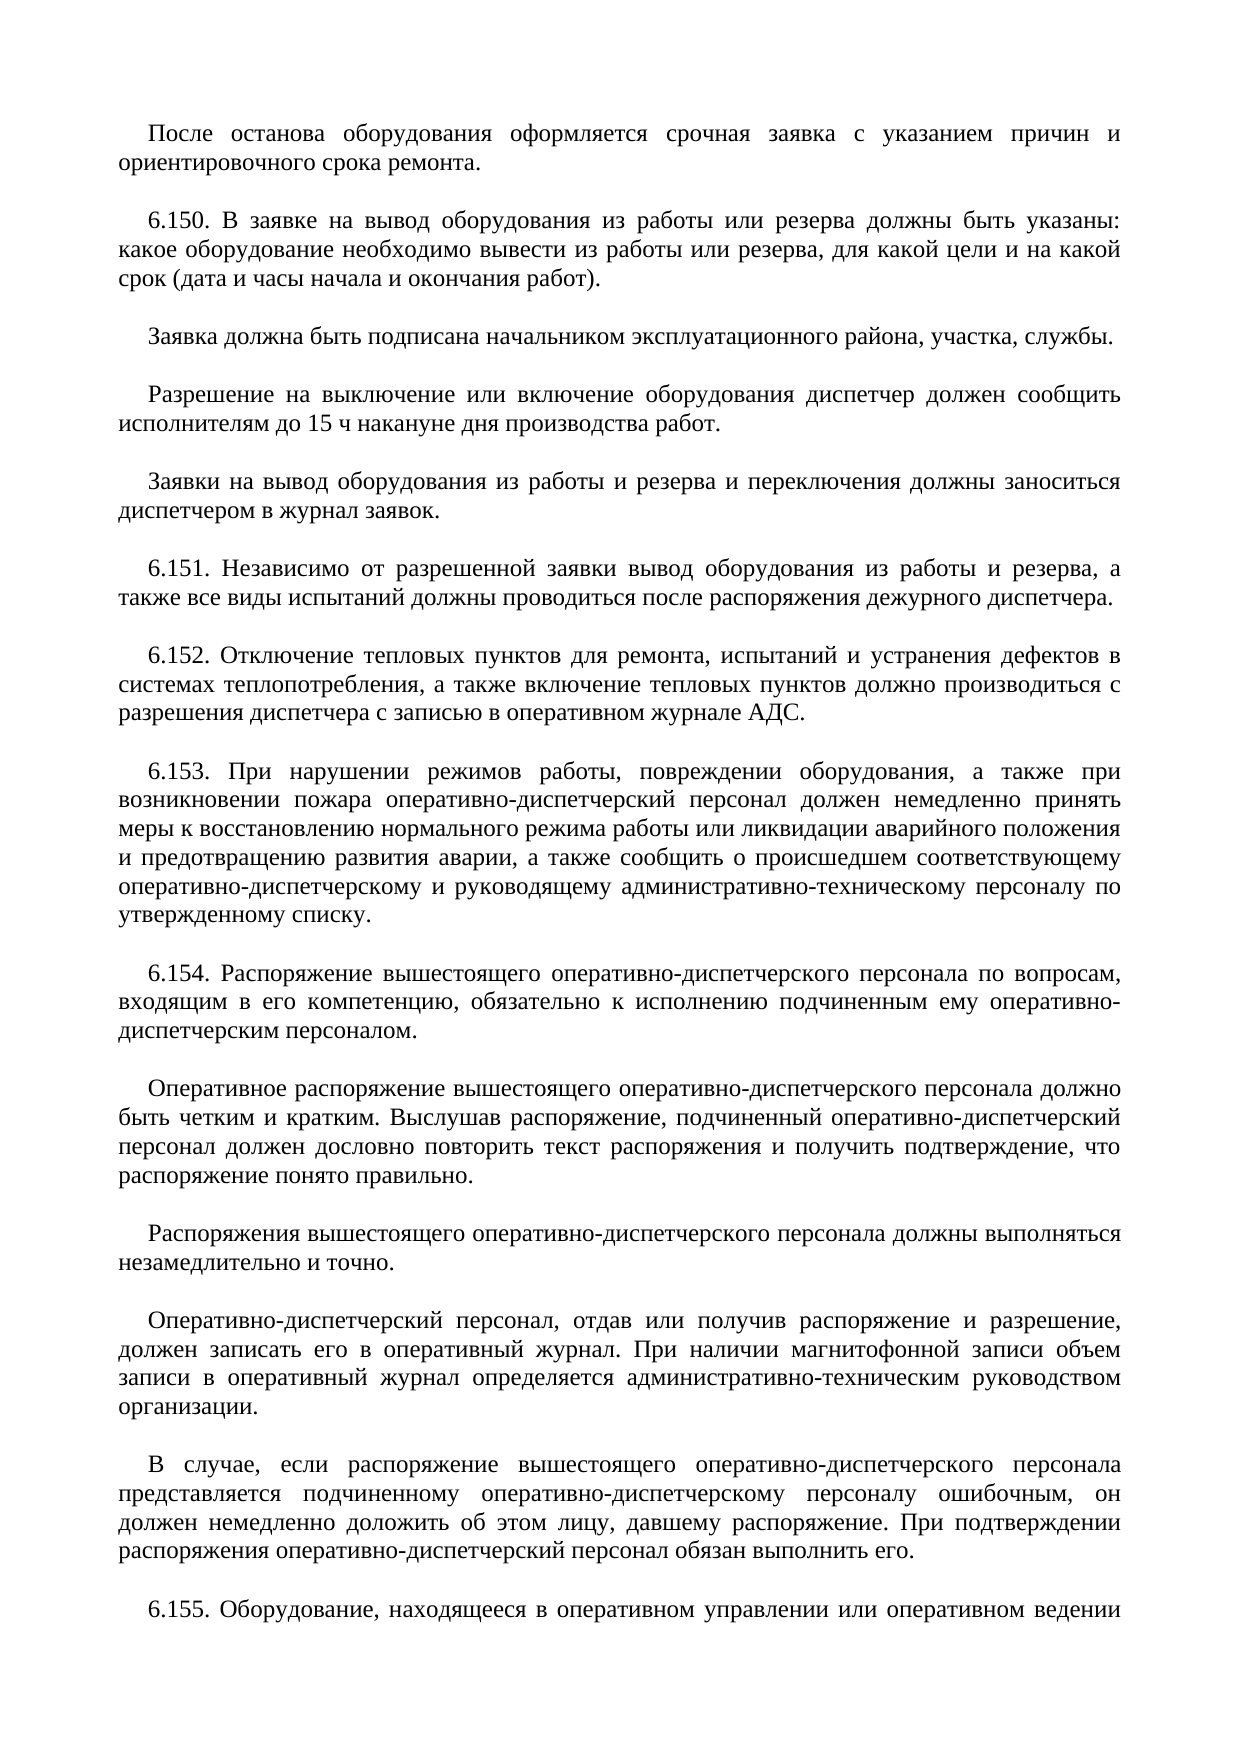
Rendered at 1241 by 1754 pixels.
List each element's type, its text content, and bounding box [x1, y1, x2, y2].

text Заявка должна быть подписана начальником эксплуатационного района, участка, службы. [118, 321, 1122, 349]
text Разрешение на выключение или включение оборудования диспетчер должен сообщить исполнителям до 15 ч накануне дня производства работ. [118, 379, 1122, 437]
text В случае, если распоряжение вышестоящего оперативно-диспетчерского персонала представляется подчиненному оперативно-диспетчерскому персоналу ошибочным, он должен немедленно доложить об этом лицу, давшему распоряжение. При подтверждении распоряжения оперативно-диспетчерский персонал обязан выполнить его. [118, 1449, 1122, 1564]
text 6.150. В заявке на вывод оборудования из работы или резерва должны быть указаны: какое оборудование необходимо вывести из работы или резерва, для какой цели и на какой срок (дата и часы начала и окончания работ). [118, 205, 1122, 291]
text Оперативное распоряжение вышестоящего оперативно-диспетчерского персонала должно быть четким и кратким. Выслушав распоряжение, подчиненный оперативно-диспетчерский персонал должен дословно повторить текст распоряжения и получить подтверждение, что распоряжение понято правильно. [118, 1073, 1122, 1188]
text 6.155. Оборудование, находящееся в оперативном управлении или оперативном ведении [118, 1594, 1122, 1623]
text После останова оборудования оформляется срочная заявка с указанием причин и ориентировочного срока ремонта. [118, 118, 1122, 176]
text 6.153. При нарушении режимов работы, повреждении оборудования, а также при возникновении пожара оперативно-диспетчерский персонал должен немедленно принять меры к восстановлению нормального режима работы или ликвидации аварийного положения и предотвращению развития аварии, а также сообщить о происшедшем соответствующему оперативно-диспетчерскому и руководящему административно-техническому персоналу по утвержденному списку. [118, 756, 1122, 928]
text Распоряжения вышестоящего оперативно-диспетчерского персонала должны выполняться незамедлительно и точно. [118, 1218, 1122, 1275]
text 6.154. Распоряжение вышестоящего оперативно-диспетчерского персонала по вопросам, входящим в его компетенцию, обязательно к исполнению подчиненным ему оперативно-диспетчерским персоналом. [118, 958, 1122, 1044]
text Оперативно-диспетчерский персонал, отдав или получив распоряжение и разрешение, должен записать его в оперативный журнал. При наличии магнитофонной записи объем записи в оперативный журнал определяется административно-техническим руководством организации. [118, 1305, 1122, 1420]
text 6.151. Независимо от разрешенной заявки вывод оборудования из работы и резерва, а также все виды испытаний должны проводиться после распоряжения дежурного диспетчера. [118, 553, 1122, 611]
text 6.152. Отключение тепловых пунктов для ремонта, испытаний и устранения дефектов в системах теплопотребления, а также включение тепловых пунктов должно производиться с разрешения диспетчера с записью в оперативном журнале АДС. [118, 640, 1122, 726]
text Заявки на вывод оборудования из работы и резерва и переключения должны заноситься диспетчером в журнал заявок. [118, 466, 1122, 523]
